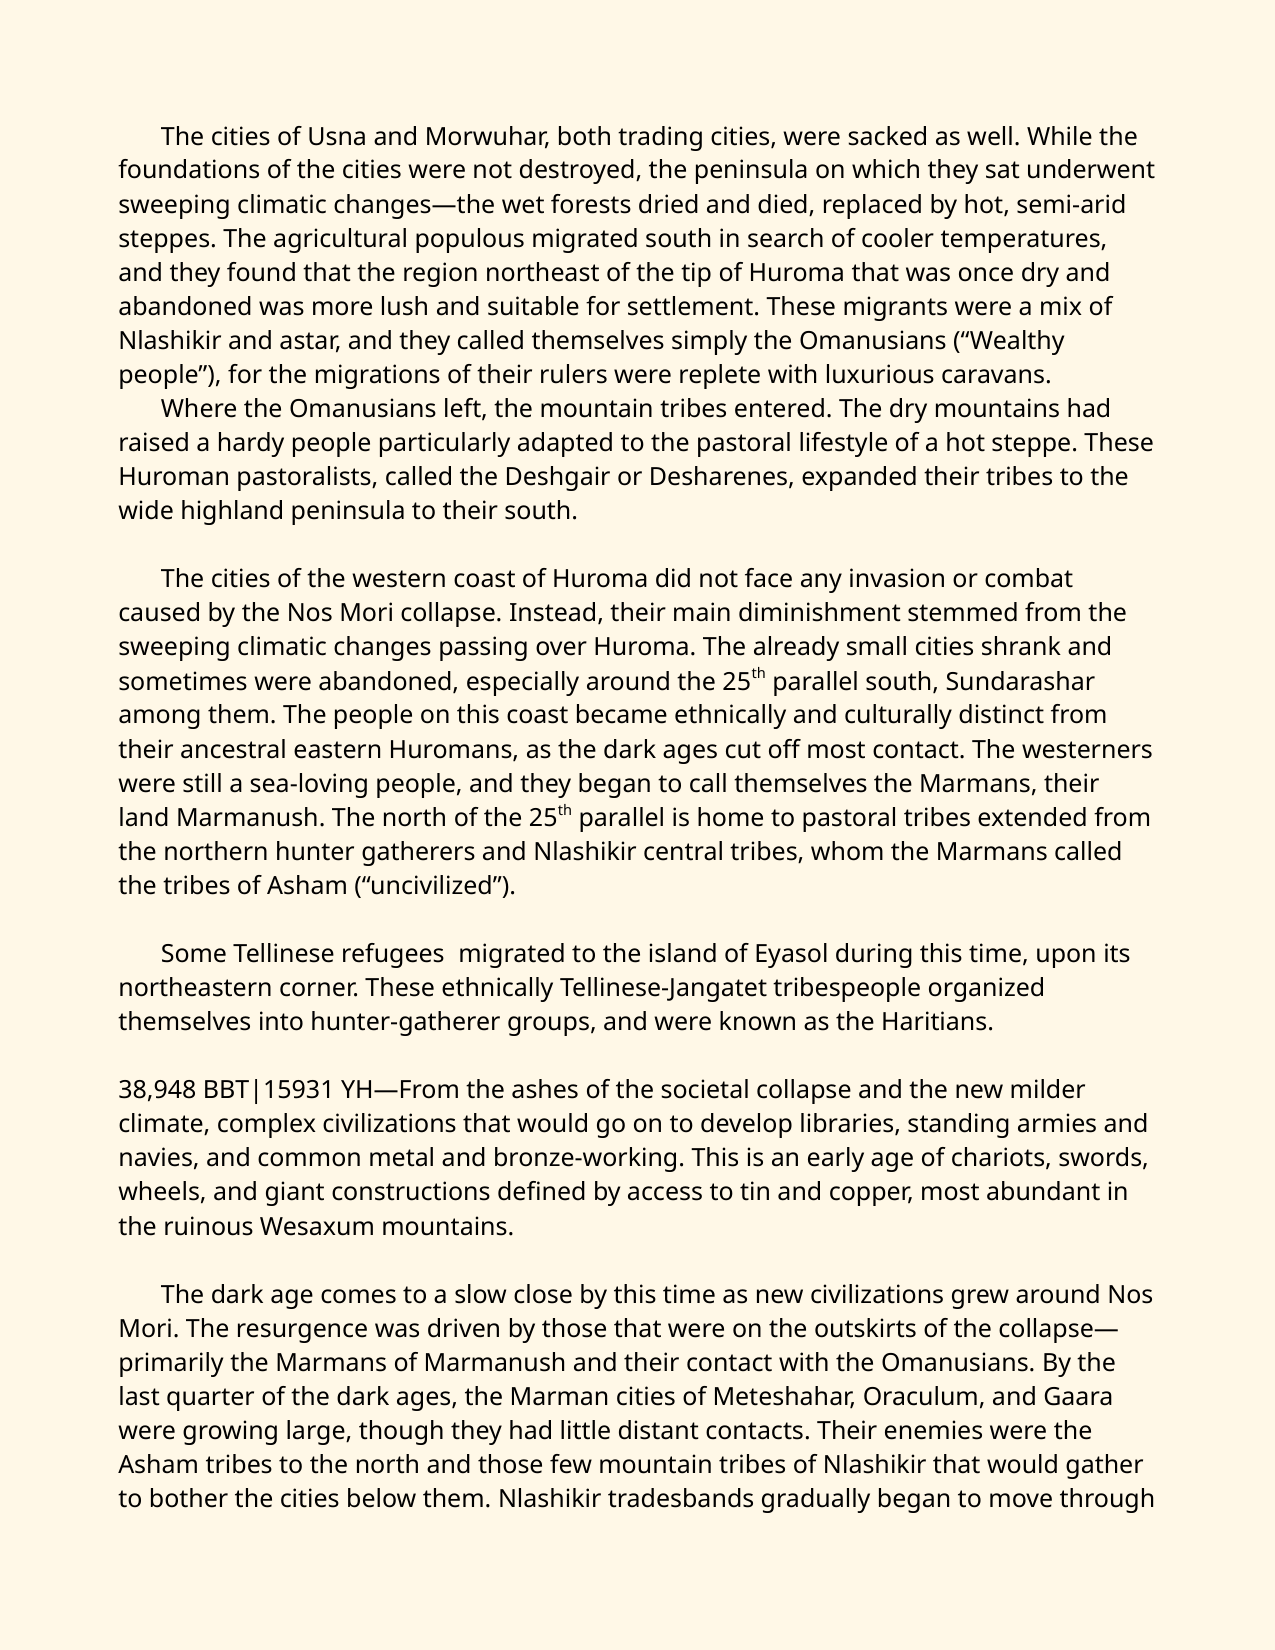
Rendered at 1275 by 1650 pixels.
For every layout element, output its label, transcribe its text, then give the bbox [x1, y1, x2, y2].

text The cities of the western coast of Huroma did not face any invasion or combat caused by the Nos Mori collapse. Instead, their main diminishment stemmed from the sweeping climatic changes passing over Huroma. The already small cities shrank and sometimes were abandoned, especially around the 25th parallel south, Sundarashar among them. The people on this coast became ethnically and culturally distinct from their ancestral eastern Huromans, as the dark ages cut off most contact. The westerners were still a sea-loving people, and they began to call themselves the Marmans, their land Marmanush. The north of the 25th parallel is home to pastoral tribes extended from the northern hunter gatherers and Nlashikir central tribes, whom the Marmans called the tribes of Asham (“uncivilized”). [118, 561, 1157, 902]
text The dark age comes to a slow close by this time as new civilizations grew around Nos Mori. The resurgence was driven by those that were on the outskirts of the collapse—primarily the Marmans of Marmanush and their contact with the Omanusians. By the last quarter of the dark ages, the Marman cities of Meteshahar, Oraculum, and Gaara were growing large, though they had little distant contacts. Their enemies were the Asham tribes to the north and those few mountain tribes of Nlashikir that would gather to bother the cities below them. Nlashikir tradesbands gradually began to move through [118, 1276, 1157, 1515]
text 38,948 BBT|15931 YH—From the ashes of the societal collapse and the new milder climate, complex civilizations that would go on to develop libraries, standing armies and navies, and common metal and bronze-working. This is an early age of chariots, swords, wheels, and giant constructions defined by access to tin and copper, most abundant in the ruinous Wesaxum mountains. [118, 1072, 1157, 1242]
text Some Tellinese refugees migrated to the island of Eyasol during this time, upon its northeastern corner. These ethnically Tellinese-Jangatet tribespeople organized themselves into hunter-gatherer groups, and were known as the Haritians. [118, 936, 1157, 1038]
text Where the Omanusians left, the mountain tribes entered. The dry mountains had raised a hardy people particularly adapted to the pastoral lifestyle of a hot steppe. These Huroman pastoralists, called the Deshgair or Desharenes, expanded their tribes to the wide highland peninsula to their south. [118, 391, 1157, 527]
text The cities of Usna and Morwuhar, both trading cities, were sacked as well. While the foundations of the cities were not destroyed, the peninsula on which they sat underwent sweeping climatic changes—the wet forests dried and died, replaced by hot, semi-arid steppes. The agricultural populous migrated south in search of cooler temperatures, and they found that the region northeast of the tip of Huroma that was once dry and abandoned was more lush and suitable for settlement. These migrants were a mix of Nlashikir and astar, and they called themselves simply the Omanusians (“Wealthy people”), for the migrations of their rulers were replete with luxurious caravans. [118, 118, 1157, 391]
